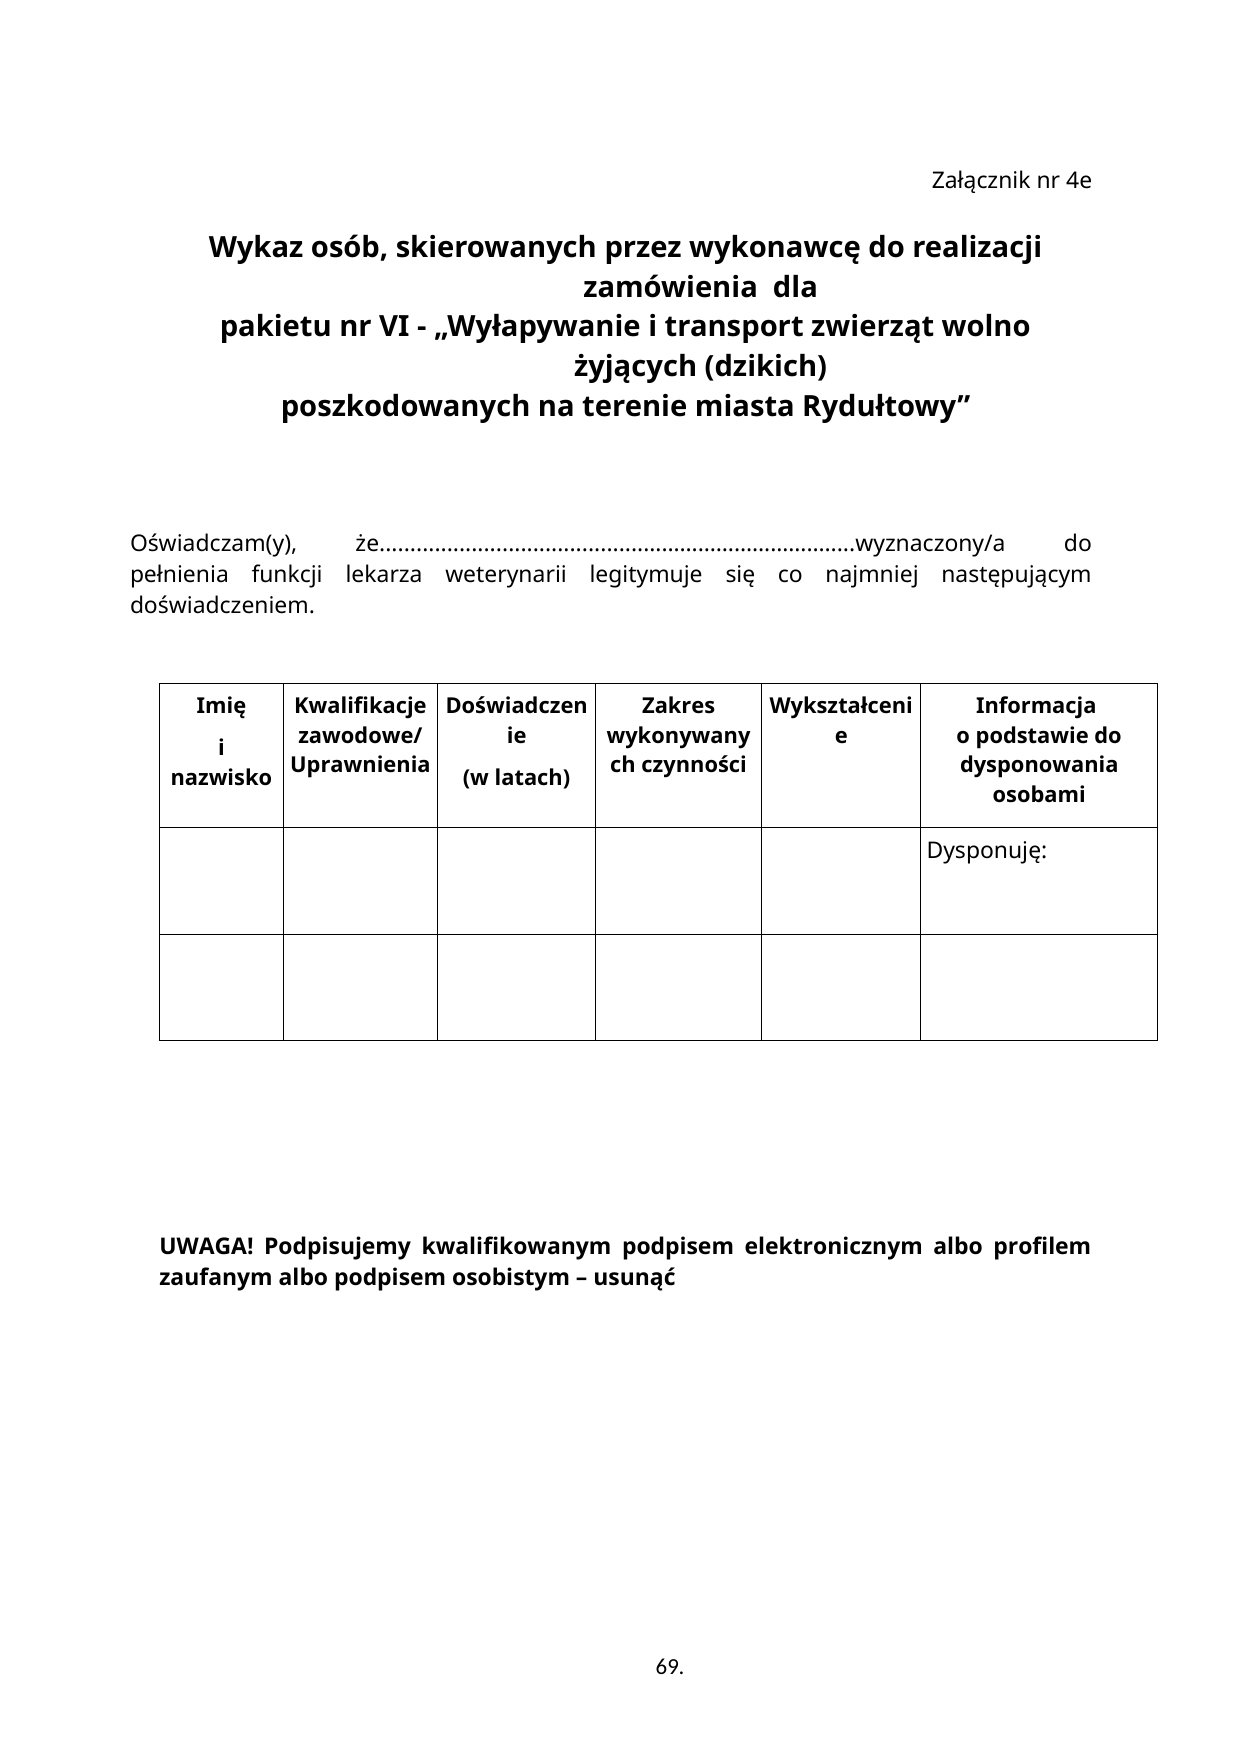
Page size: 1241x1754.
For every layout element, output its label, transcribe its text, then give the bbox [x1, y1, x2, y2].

table_header Zakres wykonywanych czynności [596, 684, 761, 827]
table_header Kwalifikacje zawodowe/ Uprawnienia [284, 684, 437, 827]
table_header Imię i nazwisko [160, 684, 283, 827]
text poszkodowanych na terenie miasta Rydułtowy” [159, 385, 1092, 425]
table_cell [762, 828, 920, 933]
table_cell [438, 935, 595, 1040]
table_cell [438, 828, 595, 933]
table_cell [284, 828, 437, 933]
text Oświadczam(y), że...........................................………………………….....wyznaczony/a do pełnienia funkcji lekarza weterynarii legitymuje się co najmniej następującym doświadczeniem. [130, 527, 1092, 621]
text Wykaz osób, skierowanych przez wykonawcę do realizacji zamówienia dla [159, 226, 1092, 306]
text Załącznik nr 4e [159, 164, 1092, 195]
table_cell [596, 828, 761, 933]
table_cell [596, 935, 761, 1040]
table_cell [921, 935, 1157, 1040]
table_header Informacja o podstawie do dysponowania osobami [921, 684, 1157, 827]
table_cell Dysponuję: [921, 828, 1157, 933]
text pakietu nr VI - „Wyłapywanie i transport zwierząt wolno żyjących (dzikich) [159, 306, 1092, 385]
table_cell [284, 935, 437, 1040]
table_cell [160, 828, 283, 933]
table_header Wykształcenie [762, 684, 920, 827]
table_cell [160, 935, 283, 1040]
table_cell [762, 935, 920, 1040]
text UWAGA! Podpisujemy kwalifikowanym podpisem elektronicznym albo profilem zaufanym albo podpisem osobistym – usunąć [159, 1230, 1092, 1292]
table_header Doświadczenie (w latach) [438, 684, 595, 827]
